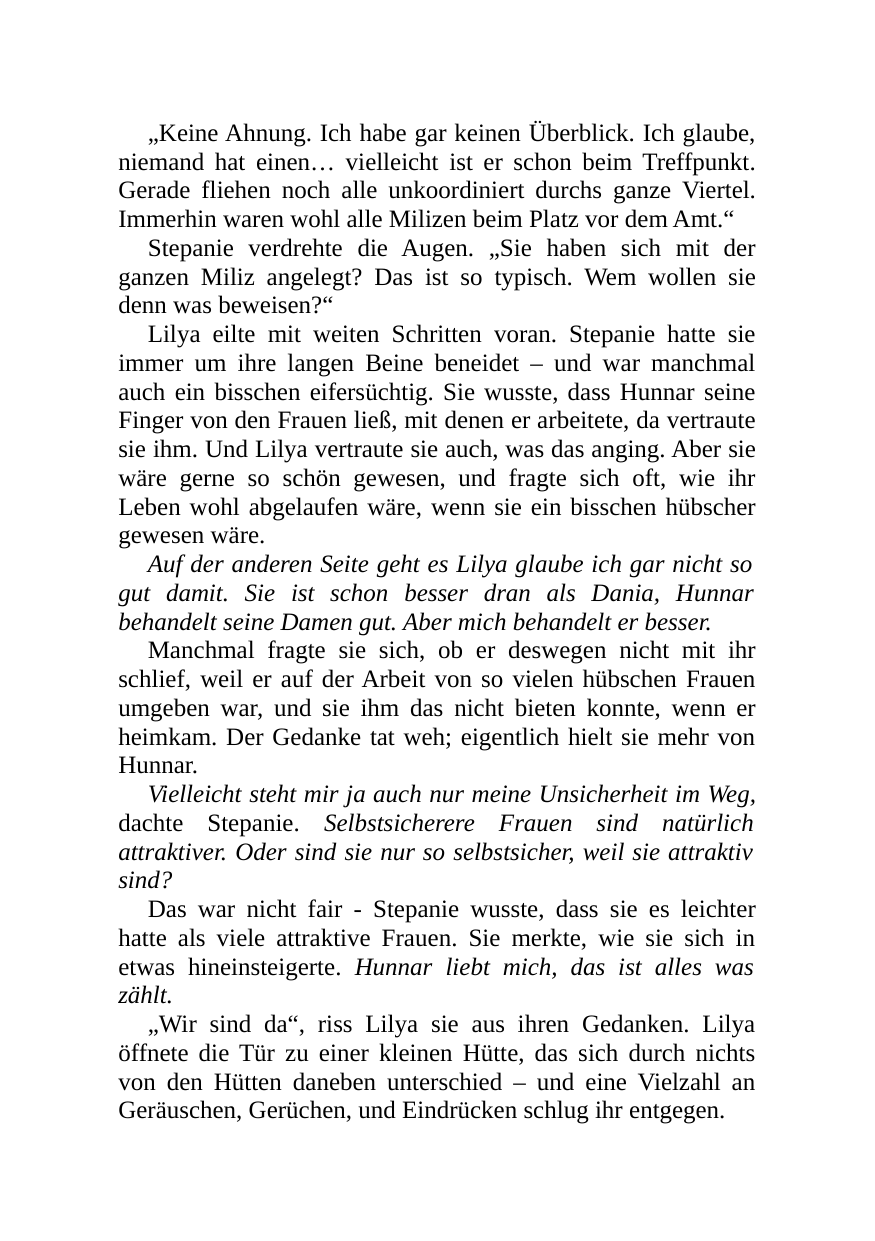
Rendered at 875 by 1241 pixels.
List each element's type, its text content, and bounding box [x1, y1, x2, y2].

text „Keine Ahnung. Ich habe gar keinen Überblick. Ich glaube, niemand hat einen… vielleicht ist er schon beim Treffpunkt. Gerade fliehen noch alle unkoordiniert durchs ganze Viertel. Immerhin waren wohl alle Milizen beim Platz vor dem Amt.“ [118, 118, 756, 233]
text „Wir sind da“, riss Lilya sie aus ihren Gedanken. Lilya öffnete die Tür zu einer kleinen Hütte, das sich durch nichts von den Hütten daneben unterschied – und eine Vielzahl an Geräuschen, Gerüchen, und Eindrücken schlug ihr entgegen. [118, 1009, 756, 1124]
text Vielleicht steht mir ja auch nur meine Unsicherheit im Weg, dachte Stepanie. Selbstsicherere Frauen sind natürlich attraktiver. Oder sind sie nur so selbstsicher, weil sie attraktiv sind? [118, 779, 756, 894]
text Auf der anderen Seite geht es Lilya glaube ich gar nicht so gut damit. Sie ist schon besser dran als Dania, Hunnar behandelt seine Damen gut. Aber mich behandelt er besser. [118, 549, 756, 636]
text Stepanie verdrehte die Augen. „Sie haben sich mit der ganzen Miliz angelegt? Das ist so typisch. Wem wollen sie denn was beweisen?“ [118, 233, 756, 319]
text Lilya eilte mit weiten Schritten voran. Stepanie hatte sie immer um ihre langen Beine beneidet – und war manchmal auch ein bisschen eifersüchtig. Sie wusste, dass Hunnar seine Finger von den Frauen ließ, mit denen er arbeitete, da vertraute sie ihm. Und Lilya vertraute sie auch, was das anging. Aber sie wäre gerne so schön gewesen, und fragte sich oft, wie ihr Leben wohl abgelaufen wäre, wenn sie ein bisschen hübscher gewesen wäre. [118, 319, 756, 549]
text Manchmal fragte sie sich, ob er deswegen nicht mit ihr schlief, weil er auf der Arbeit von so vielen hübschen Frauen umgeben war, und sie ihm das nicht bieten konnte, wenn er heimkam. Der Gedanke tat weh; eigentlich hielt sie mehr von Hunnar. [118, 636, 756, 779]
text Das war nicht fair - Stepanie wusste, dass sie es leichter hatte als viele attraktive Frauen. Sie merkte, wie sie sich in etwas hineinsteigerte. Hunnar liebt mich, das ist alles was zählt. [118, 894, 756, 1009]
